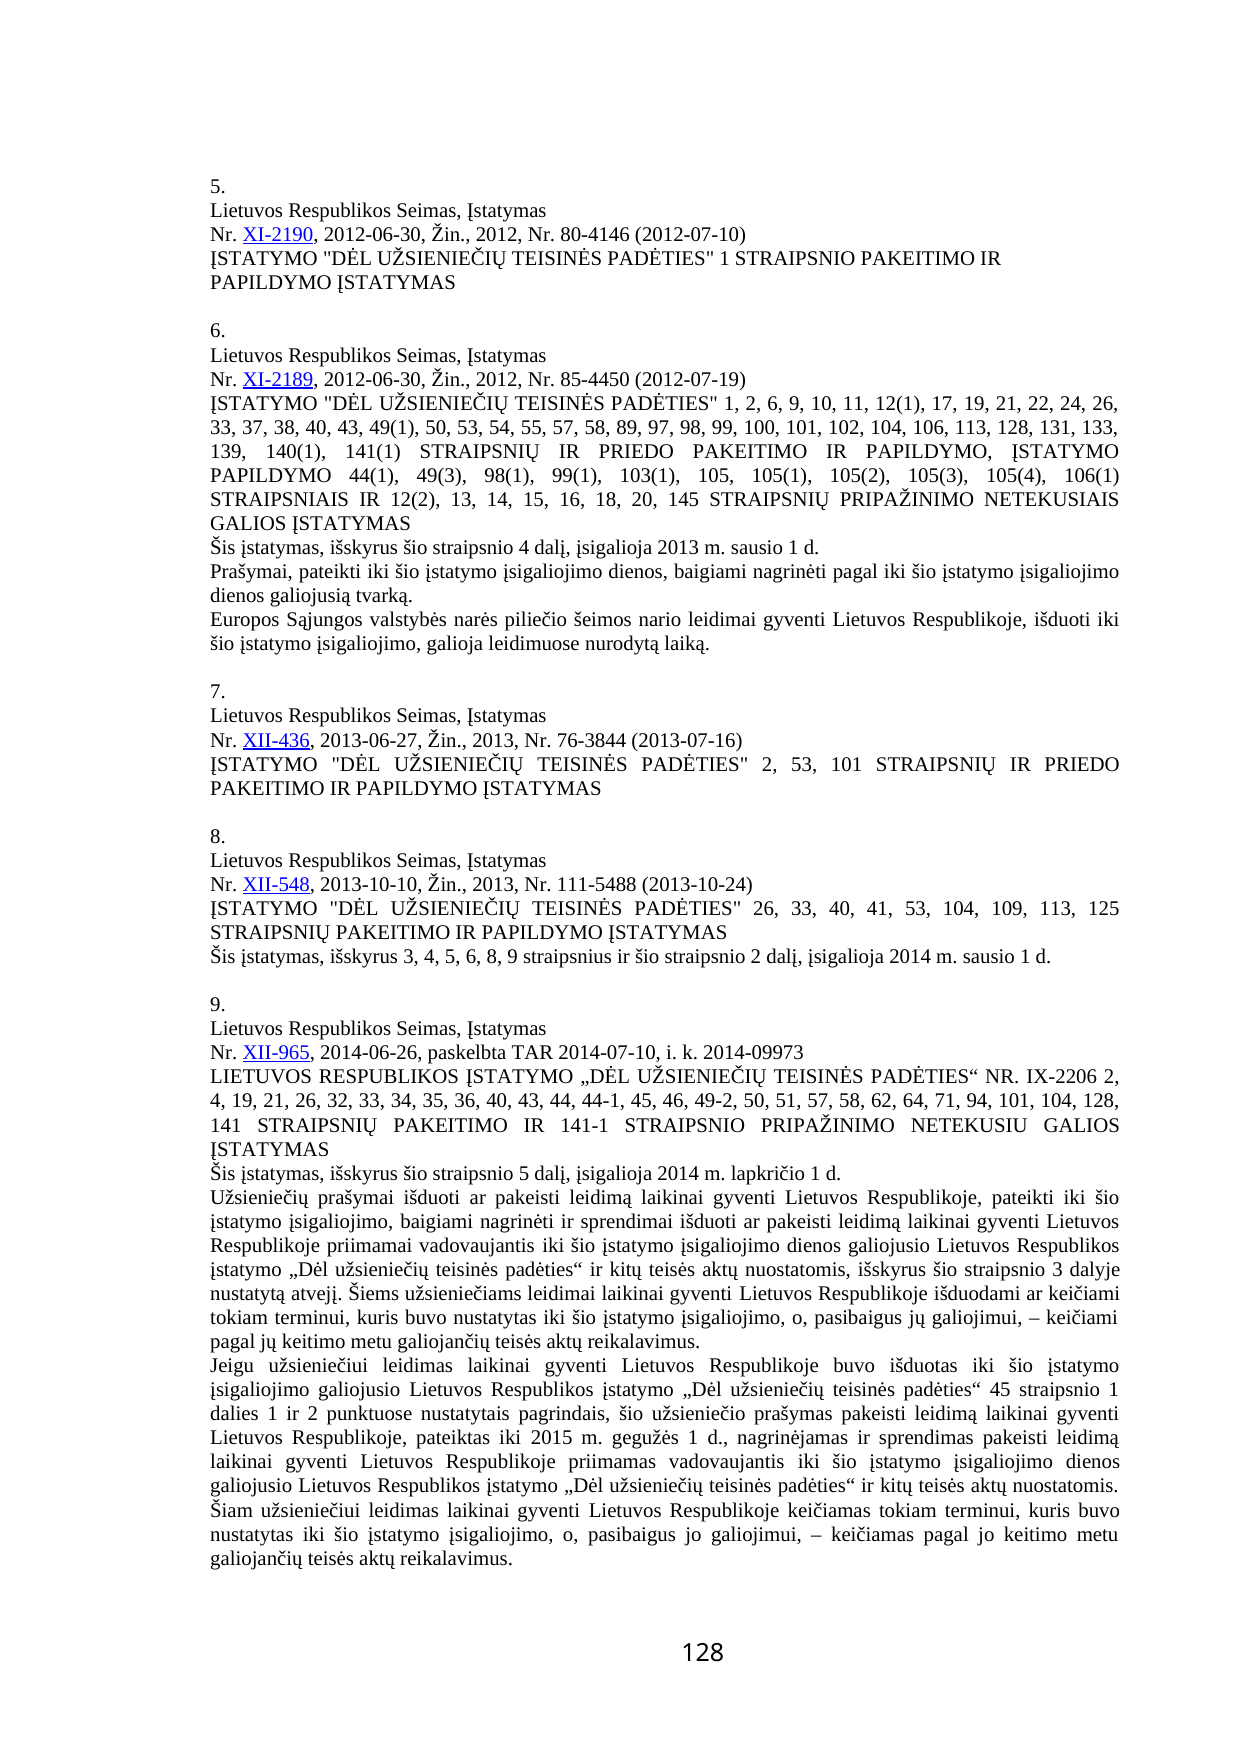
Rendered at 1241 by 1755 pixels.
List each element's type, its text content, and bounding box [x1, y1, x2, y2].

text Lietuvos Respublikos Seimas, Įstatymas [210, 1016, 1120, 1040]
text Jeigu užsieniečiui leidimas laikinai gyventi Lietuvos Respublikoje buvo išduotas iki šio įstatymo įsigaliojimo galiojusio Lietuvos Respublikos įstatymo „Dėl užsieniečių teisinės padėties“ 45 straipsnio 1 dalies 1 ir 2 punktuose nustatytais pagrindais, šio užsieniečio prašymas pakeisti leidimą laikinai gyventi Lietuvos Respublikoje, pateiktas iki 2015 m. gegužės 1 d., nagrinėjamas ir sprendimas pakeisti leidimą laikinai gyventi Lietuvos Respublikoje priimamas vadovaujantis iki šio įstatymo įsigaliojimo dienos galiojusio Lietuvos Respublikos įstatymo „Dėl užsieniečių teisinės padėties“ ir kitų teisės aktų nuostatomis. Šiam užsieniečiui leidimas laikinai gyventi Lietuvos Respublikoje keičiamas tokiam terminui, kuris buvo nustatytas iki šio įstatymo įsigaliojimo, o, pasibaigus jo galiojimui, – keičiamas pagal jo keitimo metu galiojančių teisės aktų reikalavimus. [210, 1353, 1120, 1570]
text Lietuvos Respublikos Seimas, Įstatymas [210, 848, 1120, 872]
text 7. [210, 679, 1120, 703]
text ĮSTATYMO "DĖL UŽSIENIEČIŲ TEISINĖS PADĖTIES" 1, 2, 6, 9, 10, 11, 12(1), 17, 19, 21, 22, 24, 26, 33, 37, 38, 40, 43, 49(1), 50, 53, 54, 55, 57, 58, 89, 97, 98, 99, 100, 101, 102, 104, 106, 113, 128, 131, 133, 139, 140(1), 141(1) STRAIPSNIŲ IR PRIEDO PAKEITIMO IR PAPILDYMO, ĮSTATYMO PAPILDYMO 44(1), 49(3), 98(1), 99(1), 103(1), 105, 105(1), 105(2), 105(3), 105(4), 106(1) STRAIPSNIAIS IR 12(2), 13, 14, 15, 16, 18, 20, 145 STRAIPSNIŲ PRIPAŽINIMO NETEKUSIAIS GALIOS ĮSTATYMAS [210, 391, 1120, 535]
text 9. [210, 992, 1120, 1016]
text Nr. XII-436, 2013-06-27, Žin., 2013, Nr. 76-3844 (2013-07-16) [210, 727, 1120, 752]
text Europos Sąjungos valstybės narės piliečio šeimos nario leidimai gyventi Lietuvos Respublikoje, išduoti iki šio įstatymo įsigaliojimo, galioja leidimuose nurodytą laiką. [210, 607, 1120, 655]
text Nr. XII-548, 2013-10-10, Žin., 2013, Nr. 111-5488 (2013-10-24) [210, 872, 1120, 896]
text 6. [210, 318, 1120, 342]
text Lietuvos Respublikos Seimas, Įstatymas [210, 342, 1120, 367]
text Prašymai, pateikti iki šio įstatymo įsigaliojimo dienos, baigiami nagrinėti pagal iki šio įstatymo įsigaliojimo dienos galiojusią tvarką. [210, 559, 1120, 607]
text Šis įstatymas, išskyrus šio straipsnio 5 dalį, įsigalioja 2014 m. lapkričio 1 d. [210, 1161, 1120, 1185]
text Nr. XI-2190, 2012-06-30, Žin., 2012, Nr. 80-4146 (2012-07-10) [210, 222, 1120, 246]
text 5. [210, 174, 1120, 198]
text ĮSTATYMO "DĖL UŽSIENIEČIŲ TEISINĖS PADĖTIES" 2, 53, 101 STRAIPSNIŲ IR PRIEDO PAKEITIMO IR PAPILDYMO ĮSTATYMAS [210, 752, 1120, 800]
text Lietuvos Respublikos Seimas, Įstatymas [210, 703, 1120, 727]
text ĮSTATYMO "DĖL UŽSIENIEČIŲ TEISINĖS PADĖTIES" 1 STRAIPSNIO PAKEITIMO IR PAPILDYMO ĮSTATYMAS [210, 246, 1120, 294]
text ĮSTATYMO "DĖL UŽSIENIEČIŲ TEISINĖS PADĖTIES" 26, 33, 40, 41, 53, 104, 109, 113, 125 STRAIPSNIŲ PAKEITIMO IR PAPILDYMO ĮSTATYMAS [210, 896, 1120, 944]
text Šis įstatymas, išskyrus 3, 4, 5, 6, 8, 9 straipsnius ir šio straipsnio 2 dalį, įsigalioja 2014 m. sausio 1 d. [210, 944, 1120, 968]
text LIETUVOS RESPUBLIKOS ĮSTATYMO „DĖL UŽSIENIEČIŲ TEISINĖS PADĖTIES“ NR. IX-2206 2, 4, 19, 21, 26, 32, 33, 34, 35, 36, 40, 43, 44, 44-1, 45, 46, 49-2, 50, 51, 57, 58, 62, 64, 71, 94, 101, 104, 128, 141 STRAIPSNIŲ PAKEITIMO IR 141-1 STRAIPSNIO PRIPAŽINIMO NETEKUSIU GALIOS ĮSTATYMAS [210, 1064, 1120, 1161]
text 8. [210, 824, 1120, 848]
text Užsieniečių prašymai išduoti ar pakeisti leidimą laikinai gyventi Lietuvos Respublikoje, pateikti iki šio įstatymo įsigaliojimo, baigiami nagrinėti ir sprendimai išduoti ar pakeisti leidimą laikinai gyventi Lietuvos Respublikoje priimamai vadovaujantis iki šio įstatymo įsigaliojimo dienos galiojusio Lietuvos Respublikos įstatymo „Dėl užsieniečių teisinės padėties“ ir kitų teisės aktų nuostatomis, išskyrus šio straipsnio 3 dalyje nustatytą atvejį. Šiems užsieniečiams leidimai laikinai gyventi Lietuvos Respublikoje išduodami ar keičiami tokiam terminui, kuris buvo nustatytas iki šio įstatymo įsigaliojimo, o, pasibaigus jų galiojimui, – keičiami pagal jų keitimo metu galiojančių teisės aktų reikalavimus. [210, 1185, 1120, 1353]
text Nr. XII-965, 2014-06-26, paskelbta TAR 2014-07-10, i. k. 2014-09973 [210, 1040, 1120, 1064]
text Šis įstatymas, išskyrus šio straipsnio 4 dalį, įsigalioja 2013 m. sausio 1 d. [210, 535, 1120, 559]
text Lietuvos Respublikos Seimas, Įstatymas [210, 198, 1120, 222]
text Nr. XI-2189, 2012-06-30, Žin., 2012, Nr. 85-4450 (2012-07-19) [210, 367, 1120, 391]
